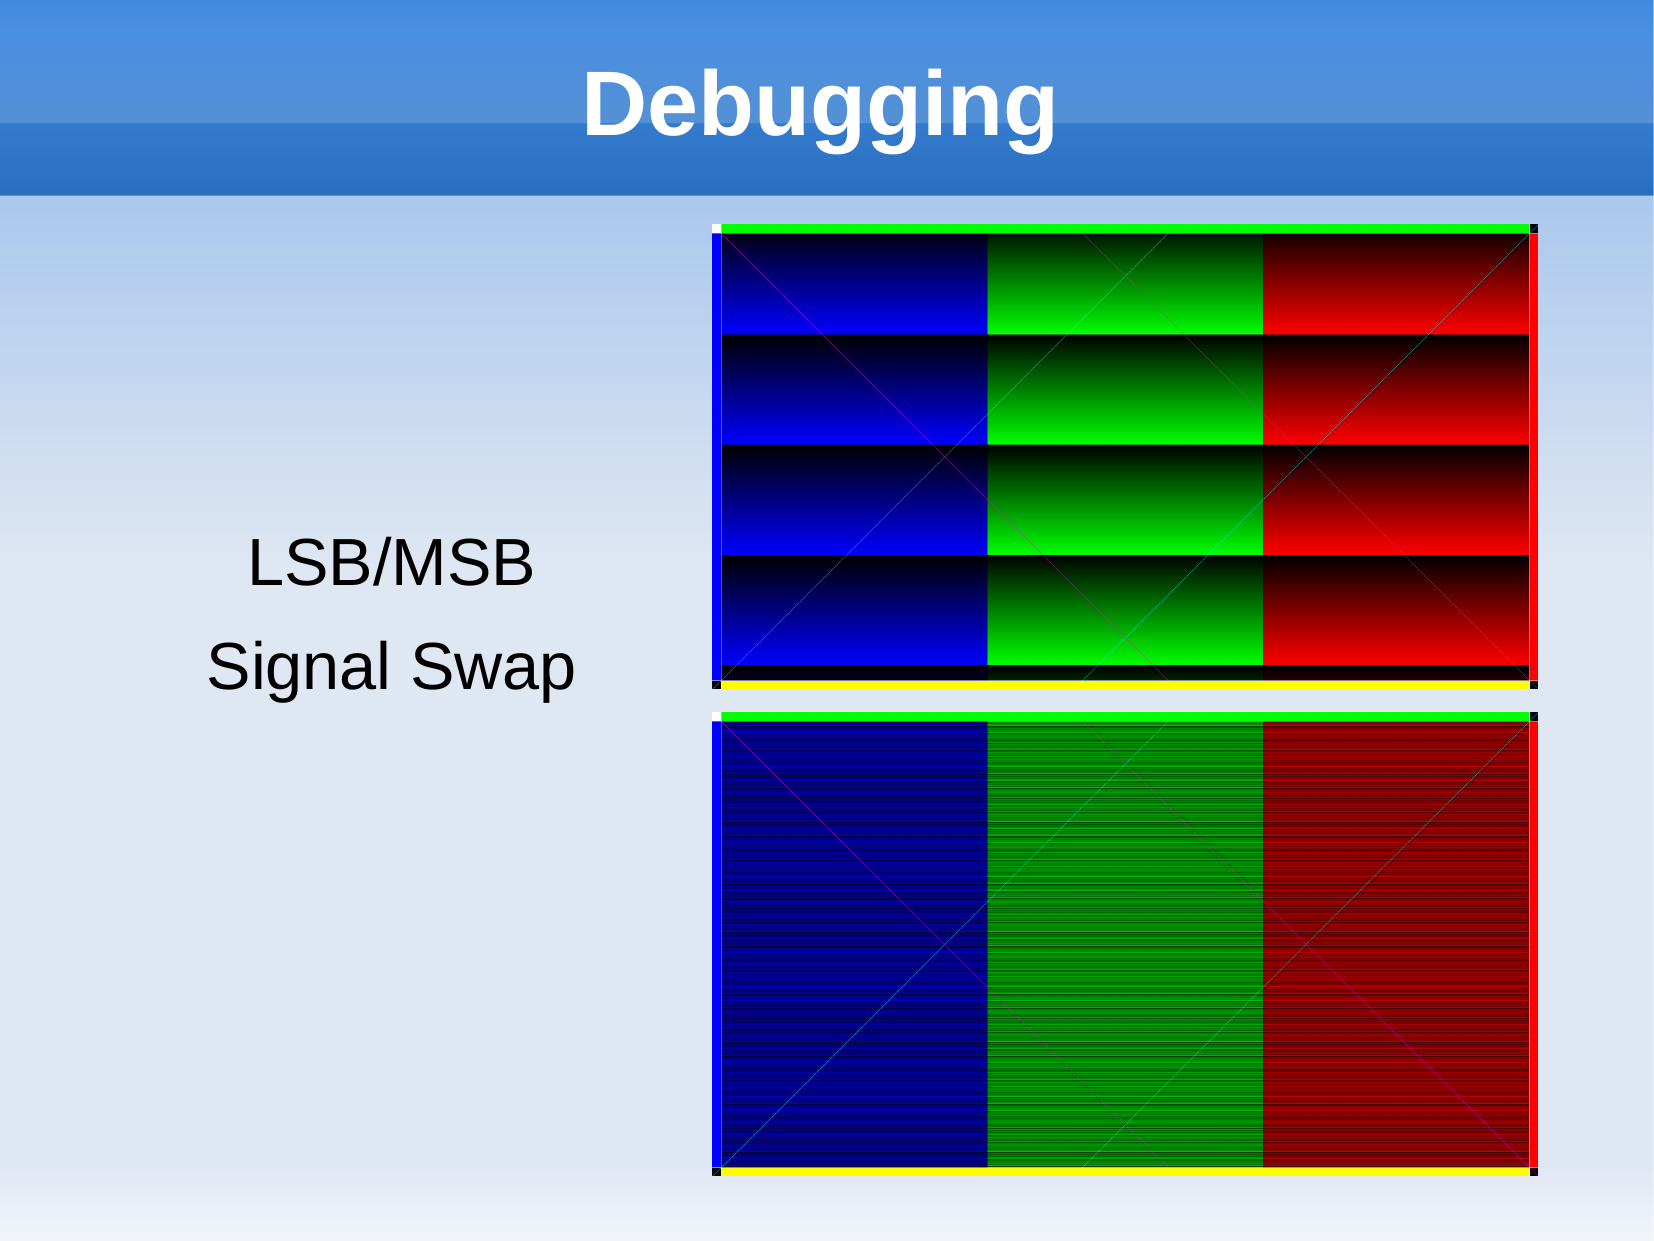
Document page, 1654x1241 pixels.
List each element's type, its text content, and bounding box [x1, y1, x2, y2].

picture [0, 0, 1654, 1241]
list LSB/MSB Signal Swap [37, 525, 676, 938]
title Debugging [76, 0, 1565, 208]
